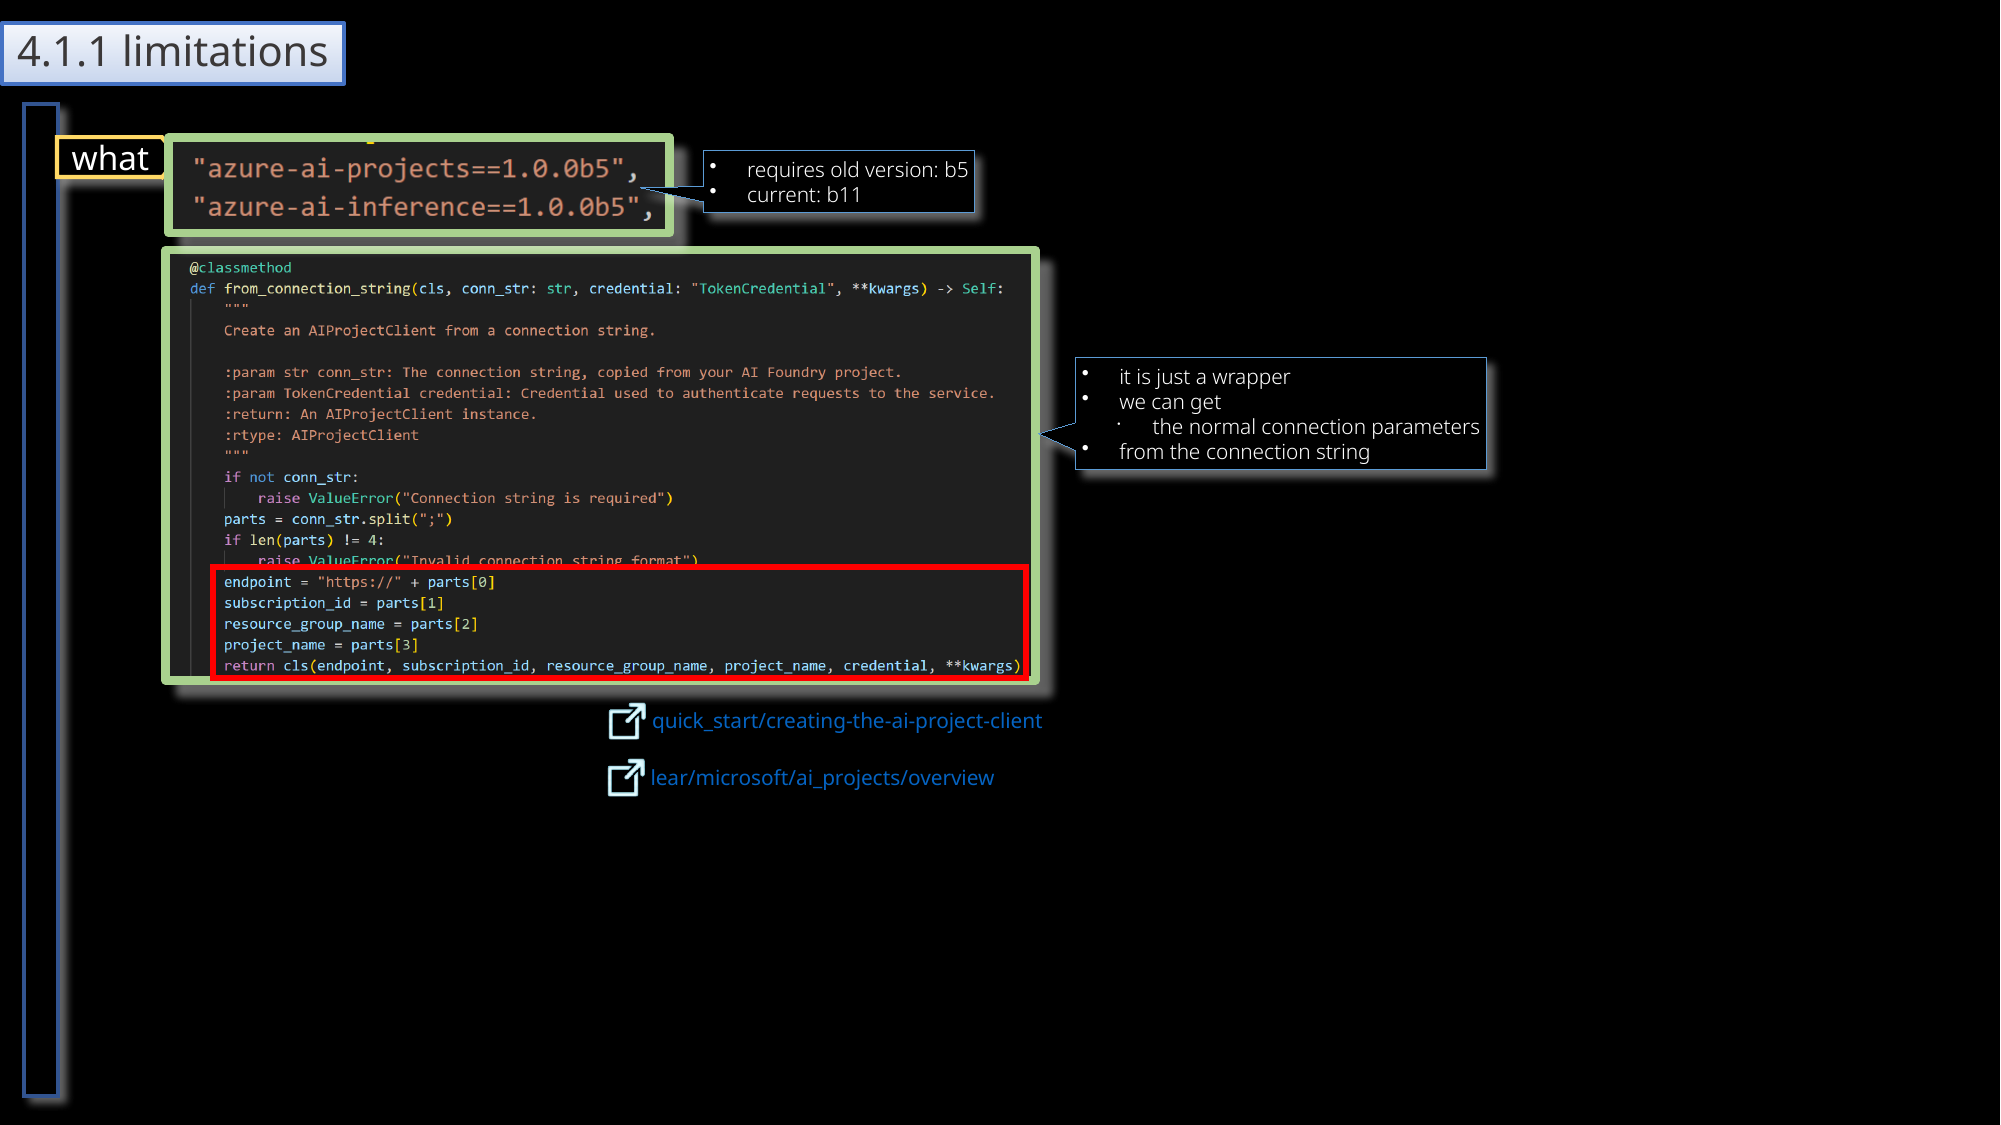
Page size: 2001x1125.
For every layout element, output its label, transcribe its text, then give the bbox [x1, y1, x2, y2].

text_box it is just a wrapper we can get the normal connection parameters from the connection string [1038, 357, 1487, 470]
text_box requires old version: b5 current: b11 [640, 150, 975, 213]
text_box quick_start/creating-the-ai-project-client [650, 700, 1058, 744]
picture [169, 254, 1032, 677]
text_box what [56, 137, 164, 178]
picture [604, 701, 650, 744]
text_box [23, 103, 58, 1096]
text_box lear/microsoft/ai_projects/overview [649, 757, 1010, 801]
picture [172, 141, 666, 229]
picture [216, 570, 1023, 675]
title 4.1.1 limitations [23, 23, 323, 84]
picture [603, 754, 649, 801]
